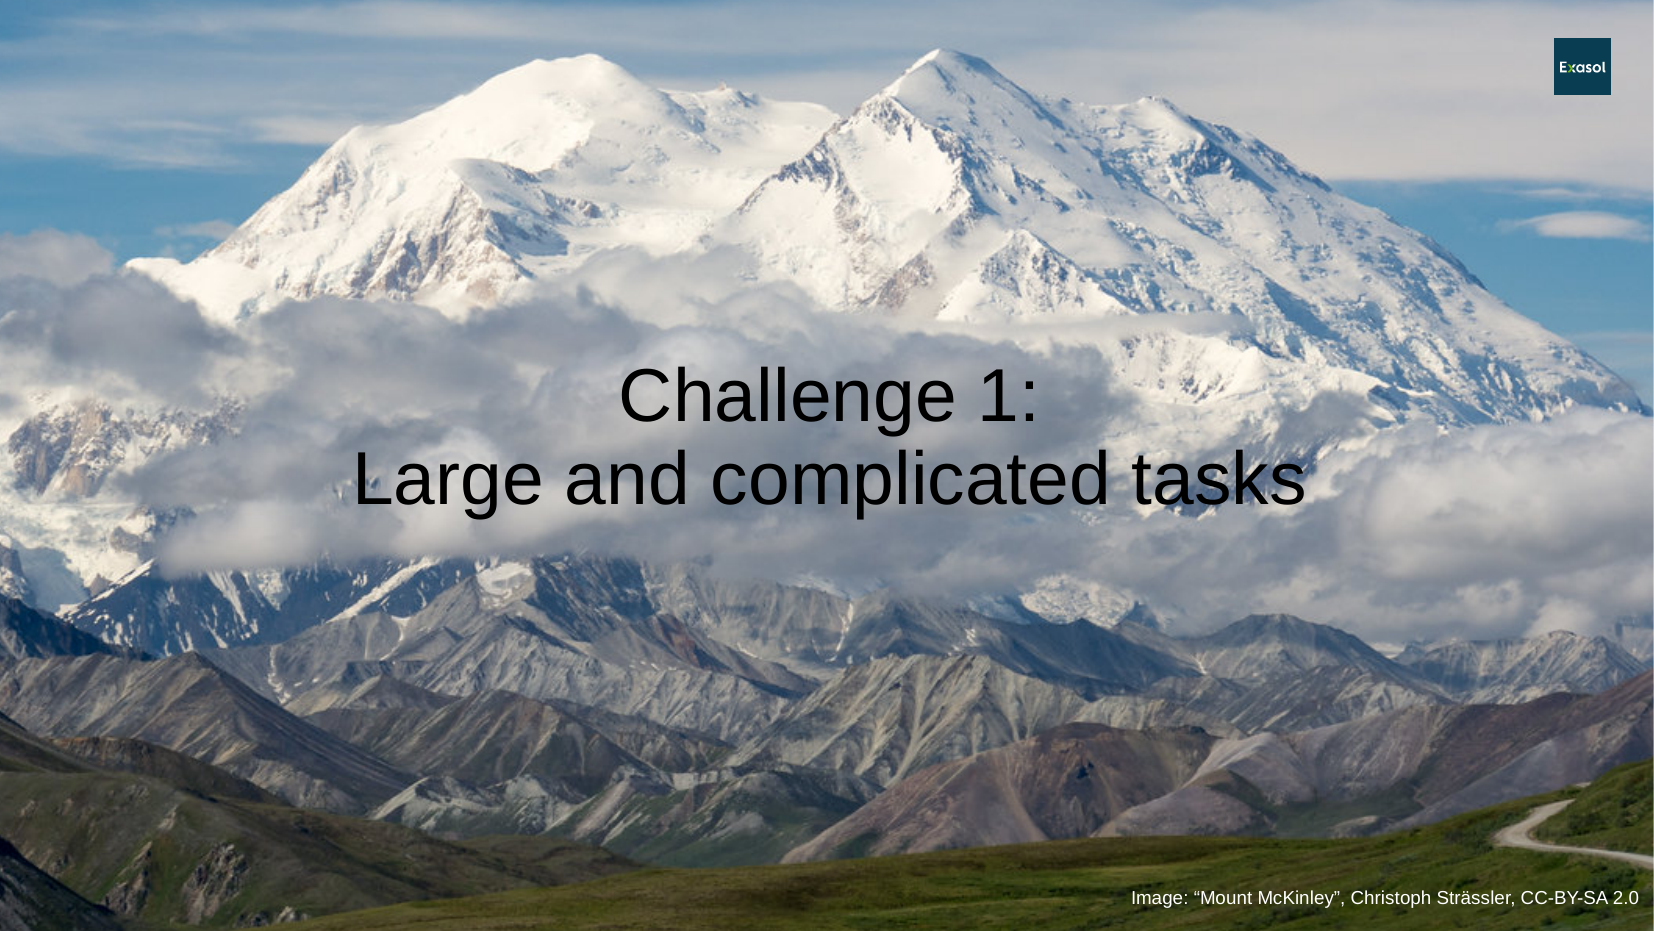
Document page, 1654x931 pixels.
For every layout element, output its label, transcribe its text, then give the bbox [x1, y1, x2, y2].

subtitle Challenge 1: Large and complicated tasks [47, 289, 1613, 585]
picture [0, 0, 1654, 931]
text_box Image: “Mount McKinley”, Christoph Strässler, CC-BY-SA 2.0 [1116, 880, 1654, 931]
